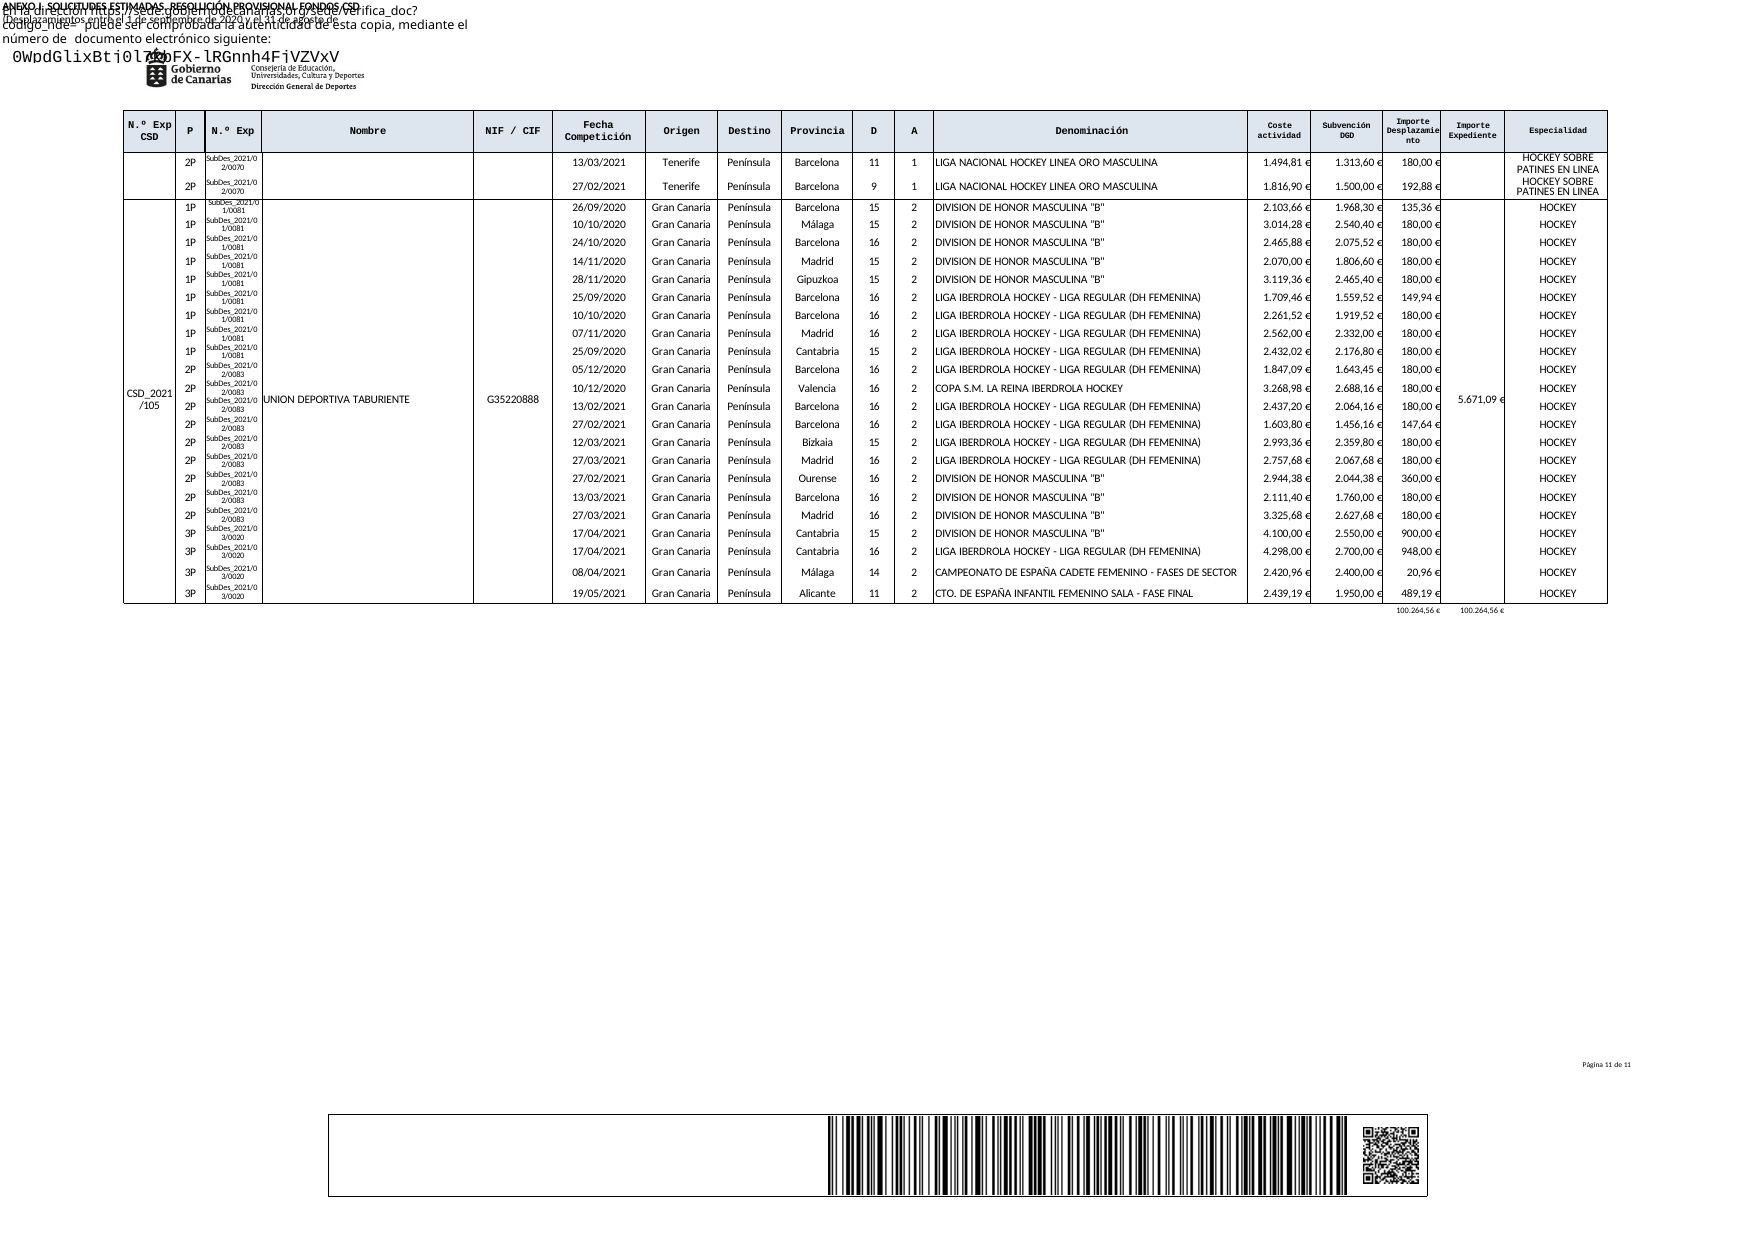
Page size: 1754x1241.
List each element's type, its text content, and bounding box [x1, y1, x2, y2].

table_cell 1.806,60 € [1311, 253, 1382, 271]
table_cell 180,00 € [1383, 253, 1440, 271]
table_cell [263, 543, 473, 563]
table_cell 180,00 € [1383, 271, 1440, 289]
table_cell 180,00 € [1383, 434, 1440, 452]
table_cell 2 [895, 217, 933, 235]
table_cell 180,00 € [1383, 453, 1440, 471]
table_cell SubDes_2021/0 2/0083 [206, 416, 262, 434]
table_cell Barcelona [782, 362, 852, 380]
table_header Fecha Competición [553, 111, 645, 152]
table_cell COPA S.M. LA REINA IBERDROLA HOCKEY LIGA IBERDROLA HOCKEY - LIGA REGULAR (DH FEMENINA) [934, 380, 1247, 416]
table_cell 2 [895, 362, 933, 380]
table_cell Gran Canaria [646, 434, 717, 452]
table_cell DIVISION DE HONOR MASCULINA "B" [934, 253, 1247, 271]
table_cell 2.261,52 € [1248, 307, 1310, 326]
table_cell Península [718, 563, 781, 584]
table_cell [474, 471, 552, 489]
table_cell 15 [853, 271, 894, 289]
table_header Provincia [782, 111, 852, 152]
table_cell Barcelona [782, 416, 852, 434]
table_cell Península [718, 307, 781, 326]
table_cell Península [718, 271, 781, 289]
table_cell 180,00 € [1383, 326, 1440, 344]
table_cell HOCKEY [1505, 471, 1607, 489]
table_cell [124, 362, 175, 380]
table_cell 2 [895, 453, 933, 471]
table_cell 2P [176, 471, 205, 489]
table_cell Cantabria [782, 344, 852, 362]
table_cell [1441, 489, 1504, 507]
table_cell DIVISION DE HONOR MASCULINA "B" [934, 271, 1247, 289]
table_cell Península [718, 344, 781, 362]
table_cell 2.465,88 € [1248, 235, 1310, 253]
table_cell Gran Canaria [646, 416, 717, 434]
table_cell 14 [853, 563, 894, 584]
table_cell [1441, 362, 1504, 380]
table_cell [474, 326, 552, 344]
table_cell [474, 344, 552, 362]
table_cell HOCKEY [1505, 489, 1607, 507]
table_cell 1.709,46 € [1248, 289, 1310, 307]
table_cell 1P [176, 235, 205, 253]
table_cell [124, 200, 175, 217]
table_cell 2.540,40 € [1311, 217, 1382, 235]
table_cell 20,96 € [1383, 563, 1440, 584]
table_header A [895, 111, 933, 152]
table_cell 2P 2P [176, 153, 205, 199]
table_cell HOCKEY [1505, 507, 1607, 525]
table_cell 1.950,00 € [1311, 584, 1382, 603]
table_cell 2 [895, 563, 933, 584]
table_cell Península [718, 543, 781, 563]
table_cell [263, 362, 473, 380]
table_cell 2 [895, 471, 933, 489]
table_cell 3P [176, 584, 205, 603]
table_cell 4.298,00 € [1248, 543, 1310, 563]
table_cell [474, 235, 552, 253]
table_cell 2P [176, 489, 205, 507]
table_cell [124, 344, 175, 362]
table_cell [474, 563, 552, 584]
table_cell [474, 253, 552, 271]
table_cell 16 [853, 471, 894, 489]
table_cell DIVISION DE HONOR MASCULINA "B" [934, 525, 1247, 543]
table_cell 05/12/2020 [553, 362, 645, 380]
table_cell 180,00 € [1383, 217, 1440, 235]
table_cell 2.688,16 € 2.064,16 € [1311, 380, 1382, 416]
table_cell Gran Canaria [646, 289, 717, 307]
text 100.264,56 € 100.264,56 € [118, 606, 1505, 616]
table_cell Barcelona [782, 289, 852, 307]
table_header NIF / CIF [474, 111, 552, 152]
table_cell [474, 434, 552, 452]
table_cell [1441, 217, 1504, 235]
table_cell [263, 235, 473, 253]
table_cell [124, 563, 175, 584]
table_cell 180,00 € [1383, 362, 1440, 380]
table_cell [124, 307, 175, 326]
table_cell 1 1 [895, 153, 933, 199]
table_cell Málaga [782, 217, 852, 235]
table_cell 135,36 € [1383, 200, 1440, 217]
table_cell 3.119,36 € [1248, 271, 1310, 289]
table_cell [263, 271, 473, 289]
table_cell 2 [895, 416, 933, 434]
table_cell HOCKEY [1505, 416, 1607, 434]
table_cell 25/09/2020 [553, 344, 645, 362]
table_cell [474, 525, 552, 543]
table_cell HOCKEY [1505, 307, 1607, 326]
table_cell HOCKEY [1505, 344, 1607, 362]
table_cell [263, 253, 473, 271]
table_cell Barcelona [782, 307, 852, 326]
table_cell 11 9 [853, 153, 894, 199]
table_cell Málaga [782, 563, 852, 584]
table_cell SubDes_2021/0 1/0081 [206, 217, 262, 235]
table_cell LIGA IBERDROLA HOCKEY - LIGA REGULAR (DH FEMENINA) [934, 453, 1247, 471]
table_cell 2 [895, 326, 933, 344]
table_header Subvención DGD [1311, 111, 1382, 152]
table_cell Bizkaia [782, 434, 852, 452]
table_header Nombre [262, 111, 473, 152]
table_cell [263, 563, 473, 584]
table_header N.º Exp CSD [124, 111, 175, 152]
table_cell [474, 507, 552, 525]
table_cell Gran Canaria [646, 344, 717, 362]
table_cell 19/05/2021 [553, 584, 645, 603]
table_cell SubDes_2021/0 2/0083 [206, 471, 262, 489]
table_cell [1441, 543, 1504, 563]
table_cell 3.325,68 € [1248, 507, 1310, 525]
table_cell 2.627,68 € [1311, 507, 1382, 525]
table_cell 16 [853, 489, 894, 507]
table_cell 15 [853, 434, 894, 452]
table_cell Península Península [718, 380, 781, 416]
table_cell 2.550,00 € [1311, 525, 1382, 543]
table_cell [263, 217, 473, 235]
table_cell HOCKEY HOCKEY [1505, 380, 1607, 416]
table_cell 1P [176, 326, 205, 344]
table_cell [124, 326, 175, 344]
table_header Origen [646, 111, 717, 152]
table_cell 17/04/2021 [553, 543, 645, 563]
table_cell 4.100,00 € [1248, 525, 1310, 543]
table_cell [124, 434, 175, 452]
table_cell 10/12/2020 13/02/2021 [553, 380, 645, 416]
table_cell LIGA IBERDROLA HOCKEY - LIGA REGULAR (DH FEMENINA) [934, 362, 1247, 380]
table_cell 2.103,66 € [1248, 200, 1310, 217]
table_cell HOCKEY [1505, 271, 1607, 289]
table_cell 2 [895, 543, 933, 563]
table_cell [474, 584, 552, 603]
table_cell Gran Canaria [646, 471, 717, 489]
table_cell SubDes_2021/0 1/0081 [206, 235, 262, 253]
table_cell 14/11/2020 [553, 253, 645, 271]
table_cell Gran Canaria [646, 271, 717, 289]
table_cell 2.700,00 € [1311, 543, 1382, 563]
table_cell SubDes_2021/0 1/0081 [206, 271, 262, 289]
table_cell 180,00 € 192,88 € [1383, 153, 1440, 199]
table_header Coste actividad [1248, 111, 1310, 152]
table_cell Península Península [718, 153, 781, 199]
table_cell [263, 434, 473, 452]
table_cell 2.420,96 € [1248, 563, 1310, 584]
table_cell 26/09/2020 [553, 200, 645, 217]
table_cell [474, 543, 552, 563]
table_cell [263, 453, 473, 471]
table_cell 27/03/2021 [553, 507, 645, 525]
table_cell [263, 200, 473, 217]
table_cell [263, 525, 473, 543]
table_cell 27/02/2021 [553, 471, 645, 489]
table_cell [124, 253, 175, 271]
table_cell SubDes_2021/0 2/0083 [206, 507, 262, 525]
table_cell DIVISION DE HONOR MASCULINA "B" [934, 200, 1247, 217]
table_cell [124, 543, 175, 563]
table_cell [124, 289, 175, 307]
table_cell Gran Canaria [646, 307, 717, 326]
table_cell 16 16 [853, 380, 894, 416]
table_cell Península [718, 200, 781, 217]
picture [828, 1116, 1347, 1195]
table_cell SubDes_2021/0 1/0081 [206, 344, 262, 362]
table_cell HOCKEY [1505, 563, 1607, 584]
table_cell Madrid [782, 326, 852, 344]
table_cell Gran Canaria [646, 200, 717, 217]
table_cell 16 [853, 235, 894, 253]
table_cell CTO. DE ESPAÑA INFANTIL FEMENINO SALA - FASE FINAL [934, 584, 1247, 603]
table_cell Gran Canaria [646, 525, 717, 543]
table_cell 2 [895, 584, 933, 603]
table_cell 2.176,80 € [1311, 344, 1382, 362]
table_cell 180,00 € 180,00 € [1383, 380, 1440, 416]
table_cell SubDes_2021/0 3/0020 [206, 525, 262, 543]
table_cell Gran Canaria [646, 326, 717, 344]
table_cell Península [718, 584, 781, 603]
table_header D [853, 111, 894, 152]
table_cell 1P [176, 253, 205, 271]
table_cell SubDes_2021/0 3/0020 [206, 563, 262, 584]
table_cell HOCKEY [1505, 543, 1607, 563]
table_cell 2.111,40 € [1248, 489, 1310, 507]
table_cell [263, 507, 473, 525]
table_cell 1P [176, 271, 205, 289]
table_cell 3.268,98 € 2.437,20 € [1248, 380, 1310, 416]
table_cell [1441, 289, 1504, 307]
table_cell HOCKEY [1505, 326, 1607, 344]
table_cell 2 [895, 289, 933, 307]
table_cell [263, 416, 473, 434]
table_cell HOCKEY [1505, 434, 1607, 452]
table_cell [474, 362, 552, 380]
table_cell 180,00 € [1383, 235, 1440, 253]
table_cell [474, 200, 552, 217]
table_cell 16 [853, 507, 894, 525]
table_cell 2 [895, 344, 933, 362]
table_cell Gran Canaria [646, 253, 717, 271]
table_cell Cantabria [782, 543, 852, 563]
table_cell G35220888 [474, 380, 552, 416]
table_cell [124, 153, 175, 199]
table_cell 2 [895, 307, 933, 326]
table_cell 15 [853, 253, 894, 271]
table_cell SubDes_2021/0 2/0083 [206, 489, 262, 507]
table_cell 1P [176, 307, 205, 326]
table_cell [263, 153, 473, 199]
table_cell [474, 453, 552, 471]
table_cell 27/03/2021 [553, 453, 645, 471]
table_cell 2 [895, 253, 933, 271]
table_header Especialidad [1505, 111, 1607, 152]
table_cell 12/03/2021 [553, 434, 645, 452]
table_cell 147,64 € [1383, 416, 1440, 434]
table_cell 1.456,16 € [1311, 416, 1382, 434]
table_cell LIGA IBERDROLA HOCKEY - LIGA REGULAR (DH FEMENINA) [934, 307, 1247, 326]
table_cell Tenerife Tenerife [646, 153, 717, 199]
table_cell Madrid [782, 453, 852, 471]
table_cell 16 [853, 289, 894, 307]
table_cell Península [718, 453, 781, 471]
table_header Importe Expediente [1441, 111, 1504, 152]
table_cell DIVISION DE HONOR MASCULINA "B" [934, 471, 1247, 489]
table_cell HOCKEY [1505, 253, 1607, 271]
table_cell [1441, 525, 1504, 543]
table_cell Cantabria [782, 525, 852, 543]
table_cell DIVISION DE HONOR MASCULINA "B" [934, 507, 1247, 525]
table_cell 1.919,52 € [1311, 307, 1382, 326]
table_cell HOCKEY [1505, 453, 1607, 471]
table_cell 489,19 € [1383, 584, 1440, 603]
table_cell HOCKEY [1505, 584, 1607, 603]
table_cell 16 [853, 362, 894, 380]
table_cell 1.559,52 € [1311, 289, 1382, 307]
picture [144, 45, 365, 92]
table_cell [1441, 235, 1504, 253]
table_cell Península [718, 507, 781, 525]
table_cell 16 [853, 416, 894, 434]
table_cell [474, 489, 552, 507]
table_cell 2 [895, 507, 933, 525]
table_cell Península [718, 217, 781, 235]
table_cell Gran Canaria [646, 543, 717, 563]
table_cell [1441, 563, 1504, 584]
table_cell Gran Canaria Gran Canaria [646, 380, 717, 416]
table_cell UNION DEPORTIVA TABURIENTE [263, 380, 473, 416]
table_cell 13/03/2021 27/02/2021 [553, 153, 645, 199]
table_cell 1P [176, 217, 205, 235]
table_cell 1.603,80 € [1248, 416, 1310, 434]
table_cell 2 [895, 200, 933, 217]
table_cell Gran Canaria [646, 563, 717, 584]
table_cell 1.847,09 € [1248, 362, 1310, 380]
table_cell Península [718, 416, 781, 434]
table_cell [1441, 253, 1504, 271]
table_cell [263, 326, 473, 344]
table_cell 1.760,00 € [1311, 489, 1382, 507]
table_cell [124, 271, 175, 289]
table_cell 2P [176, 362, 205, 380]
table_cell LIGA IBERDROLA HOCKEY - LIGA REGULAR (DH FEMENINA) [934, 289, 1247, 307]
table_cell Gran Canaria [646, 362, 717, 380]
table_cell 17/04/2021 [553, 525, 645, 543]
table_cell 3P [176, 543, 205, 563]
table_cell 5.671,09 € [1441, 380, 1504, 416]
table_cell 2.465,40 € [1311, 271, 1382, 289]
table_cell 2.067,68 € [1311, 453, 1382, 471]
table_cell 2 [895, 271, 933, 289]
table_cell 2.359,80 € [1311, 434, 1382, 452]
table_cell 360,00 € [1383, 471, 1440, 489]
table_cell 948,00 € [1383, 543, 1440, 563]
table_cell 10/10/2020 [553, 307, 645, 326]
table_cell SubDes_2021/0 1/0081 [206, 253, 262, 271]
table_cell LIGA IBERDROLA HOCKEY - LIGA REGULAR (DH FEMENINA) [934, 543, 1247, 563]
table_cell 08/04/2021 [553, 563, 645, 584]
table_cell Península [718, 253, 781, 271]
table_cell Península [718, 326, 781, 344]
table_cell [1441, 271, 1504, 289]
table_cell Península [718, 525, 781, 543]
table_cell 15 [853, 344, 894, 362]
table_cell 2 [895, 525, 933, 543]
table_cell 13/03/2021 [553, 489, 645, 507]
table_cell [124, 453, 175, 471]
table_cell 27/02/2021 [553, 416, 645, 434]
table_cell 2.400,00 € [1311, 563, 1382, 584]
table_header Destino [718, 111, 781, 152]
table_cell 2.993,36 € [1248, 434, 1310, 452]
table_cell [124, 584, 175, 603]
table_cell HOCKEY [1505, 217, 1607, 235]
table_cell 180,00 € [1383, 344, 1440, 362]
table_cell SubDes_2021/0 1/0081 [206, 200, 262, 217]
table_cell Gipuzkoa [782, 271, 852, 289]
table_cell 2.044,38 € [1311, 471, 1382, 489]
table_header Importe Desplazamie nto [1383, 111, 1440, 152]
table_cell 1.313,60 € 1.500,00 € [1311, 153, 1382, 199]
table_cell [474, 271, 552, 289]
table_cell [474, 153, 552, 199]
table_cell [474, 217, 552, 235]
table_cell CAMPEONATO DE ESPAÑA CADETE FEMENINO - FASES DE SECTOR [934, 563, 1247, 584]
table_cell Alicante [782, 584, 852, 603]
table_cell 15 [853, 525, 894, 543]
table_cell 1.968,30 € [1311, 200, 1382, 217]
table_cell 149,94 € [1383, 289, 1440, 307]
table_cell Gran Canaria [646, 584, 717, 603]
table_cell HOCKEY [1505, 362, 1607, 380]
table_cell [263, 289, 473, 307]
table_cell Gran Canaria [646, 507, 717, 525]
table_cell 2.070,00 € [1248, 253, 1310, 271]
table_cell 180,00 € [1383, 489, 1440, 507]
table_cell [1441, 434, 1504, 452]
table_cell [1441, 326, 1504, 344]
table_cell 16 [853, 543, 894, 563]
table_cell HOCKEY [1505, 235, 1607, 253]
table_cell 15 [853, 200, 894, 217]
table_cell [124, 471, 175, 489]
table_cell [1441, 153, 1504, 199]
table_cell [124, 507, 175, 525]
table_cell Valencia Barcelona [782, 380, 852, 416]
table_cell [1441, 507, 1504, 525]
table_cell 16 [853, 453, 894, 471]
table_cell [263, 344, 473, 362]
table_cell [263, 307, 473, 326]
table_cell Península [718, 235, 781, 253]
table_cell 2 [895, 434, 933, 452]
table_cell [1441, 200, 1504, 217]
table_cell [263, 584, 473, 603]
table_cell [474, 416, 552, 434]
table_cell SubDes_2021/0 2/0083 SubDes_2021/0 2/0083 [206, 380, 262, 416]
table_cell Península [718, 289, 781, 307]
table_cell DIVISION DE HONOR MASCULINA "B" [934, 235, 1247, 253]
table_cell SubDes_2021/0 2/0083 [206, 453, 262, 471]
table_cell 24/10/2020 [553, 235, 645, 253]
table_cell Barcelona [782, 489, 852, 507]
table_cell LIGA IBERDROLA HOCKEY - LIGA REGULAR (DH FEMENINA) [934, 416, 1247, 434]
table_cell 2 [895, 489, 933, 507]
table_cell [474, 289, 552, 307]
table_cell [474, 307, 552, 326]
table_cell 2.439,19 € [1248, 584, 1310, 603]
table_cell LIGA IBERDROLA HOCKEY - LIGA REGULAR (DH FEMENINA) [934, 344, 1247, 362]
table_cell HOCKEY SOBRE PATINES EN LINEA HOCKEY SOBRE PATINES EN LINEA [1505, 153, 1607, 199]
table_cell SubDes_2021/0 1/0081 [206, 289, 262, 307]
table_cell [124, 217, 175, 235]
table_header N.º Exp [206, 111, 261, 152]
table_cell Barcelona [782, 235, 852, 253]
table_cell 07/11/2020 [553, 326, 645, 344]
table_cell [124, 416, 175, 434]
table_cell 3.014,28 € [1248, 217, 1310, 235]
table_cell 900,00 € [1383, 525, 1440, 543]
table_cell 25/09/2020 [553, 289, 645, 307]
table_cell 16 [853, 326, 894, 344]
table_cell [263, 471, 473, 489]
table_cell Península [718, 362, 781, 380]
table_cell 1P [176, 289, 205, 307]
table_cell 2.332,00 € [1311, 326, 1382, 344]
table_cell 2 [895, 235, 933, 253]
table_cell [1441, 453, 1504, 471]
table_cell Península [718, 434, 781, 452]
table_cell 2.944,38 € [1248, 471, 1310, 489]
table_cell Madrid [782, 507, 852, 525]
table_cell Barcelona Barcelona [782, 153, 852, 199]
table_cell 2 2 [895, 380, 933, 416]
table_cell SubDes_2021/0 2/0083 [206, 362, 262, 380]
table_cell 1P [176, 200, 205, 217]
table_cell SubDes_2021/0 1/0081 [206, 307, 262, 326]
table_cell 10/10/2020 [553, 217, 645, 235]
table_cell 3P [176, 563, 205, 584]
table_cell [1441, 584, 1504, 603]
table_cell 2P [176, 507, 205, 525]
table_cell DIVISION DE HONOR MASCULINA "B" [934, 489, 1247, 507]
table_cell 2.075,52 € [1311, 235, 1382, 253]
table_cell SubDes_2021/0 2/0083 [206, 434, 262, 452]
table_cell [263, 489, 473, 507]
table_cell 15 [853, 217, 894, 235]
table_cell SubDes_2021/0 3/0020 [206, 584, 262, 603]
table_cell 3P [176, 525, 205, 543]
table_cell LIGA IBERDROLA HOCKEY - LIGA REGULAR (DH FEMENINA) [934, 434, 1247, 452]
table_cell 2.757,68 € [1248, 453, 1310, 471]
table_cell 1.643,45 € [1311, 362, 1382, 380]
table_cell Gran Canaria [646, 453, 717, 471]
table_cell Península [718, 471, 781, 489]
table_cell HOCKEY [1505, 525, 1607, 543]
table_cell 1P [176, 344, 205, 362]
table_cell LIGA NACIONAL HOCKEY LINEA ORO MASCULINA LIGA NACIONAL HOCKEY LINEA ORO MASCULINA [934, 153, 1247, 199]
table_cell Península [718, 489, 781, 507]
table_cell LIGA IBERDROLA HOCKEY - LIGA REGULAR (DH FEMENINA) [934, 326, 1247, 344]
table_cell CSD_2021 /105 [124, 380, 175, 416]
table_cell 1.494,81 € 1.816,90 € [1248, 153, 1310, 199]
table_cell 2P [176, 416, 205, 434]
table_cell [1441, 416, 1504, 434]
table_header Denominación [934, 111, 1247, 152]
table_cell [1441, 471, 1504, 489]
table_cell [1441, 307, 1504, 326]
table_header P [176, 111, 204, 152]
table_cell [124, 235, 175, 253]
table_cell DIVISION DE HONOR MASCULINA "B" [934, 217, 1247, 235]
table_cell 180,00 € [1383, 507, 1440, 525]
table_cell 2P [176, 434, 205, 452]
picture [1363, 1127, 1419, 1184]
table_cell Gran Canaria [646, 235, 717, 253]
table_cell 2.432,02 € [1248, 344, 1310, 362]
table_cell 2P [176, 453, 205, 471]
table_cell HOCKEY [1505, 200, 1607, 217]
table_cell Gran Canaria [646, 217, 717, 235]
table_cell HOCKEY [1505, 289, 1607, 307]
table_cell 2.562,00 € [1248, 326, 1310, 344]
table_cell 2P 2P [176, 380, 205, 416]
table_cell [124, 489, 175, 507]
table_cell 28/11/2020 [553, 271, 645, 289]
table_cell SubDes_2021/0 2/0070 SubDes_2021/0 2/0070 [206, 153, 262, 199]
table_cell 11 [853, 584, 894, 603]
table_cell 16 [853, 307, 894, 326]
table_cell Barcelona [782, 200, 852, 217]
table_cell [1441, 344, 1504, 362]
table_cell Ourense [782, 471, 852, 489]
table_cell 180,00 € [1383, 307, 1440, 326]
table_cell SubDes_2021/0 3/0020 [206, 543, 262, 563]
table_cell [124, 525, 175, 543]
text Página 11 de 11 [118, 1060, 1631, 1069]
table_cell Madrid [782, 253, 852, 271]
table_cell Gran Canaria [646, 489, 717, 507]
table_cell SubDes_2021/0 1/0081 [206, 326, 262, 344]
